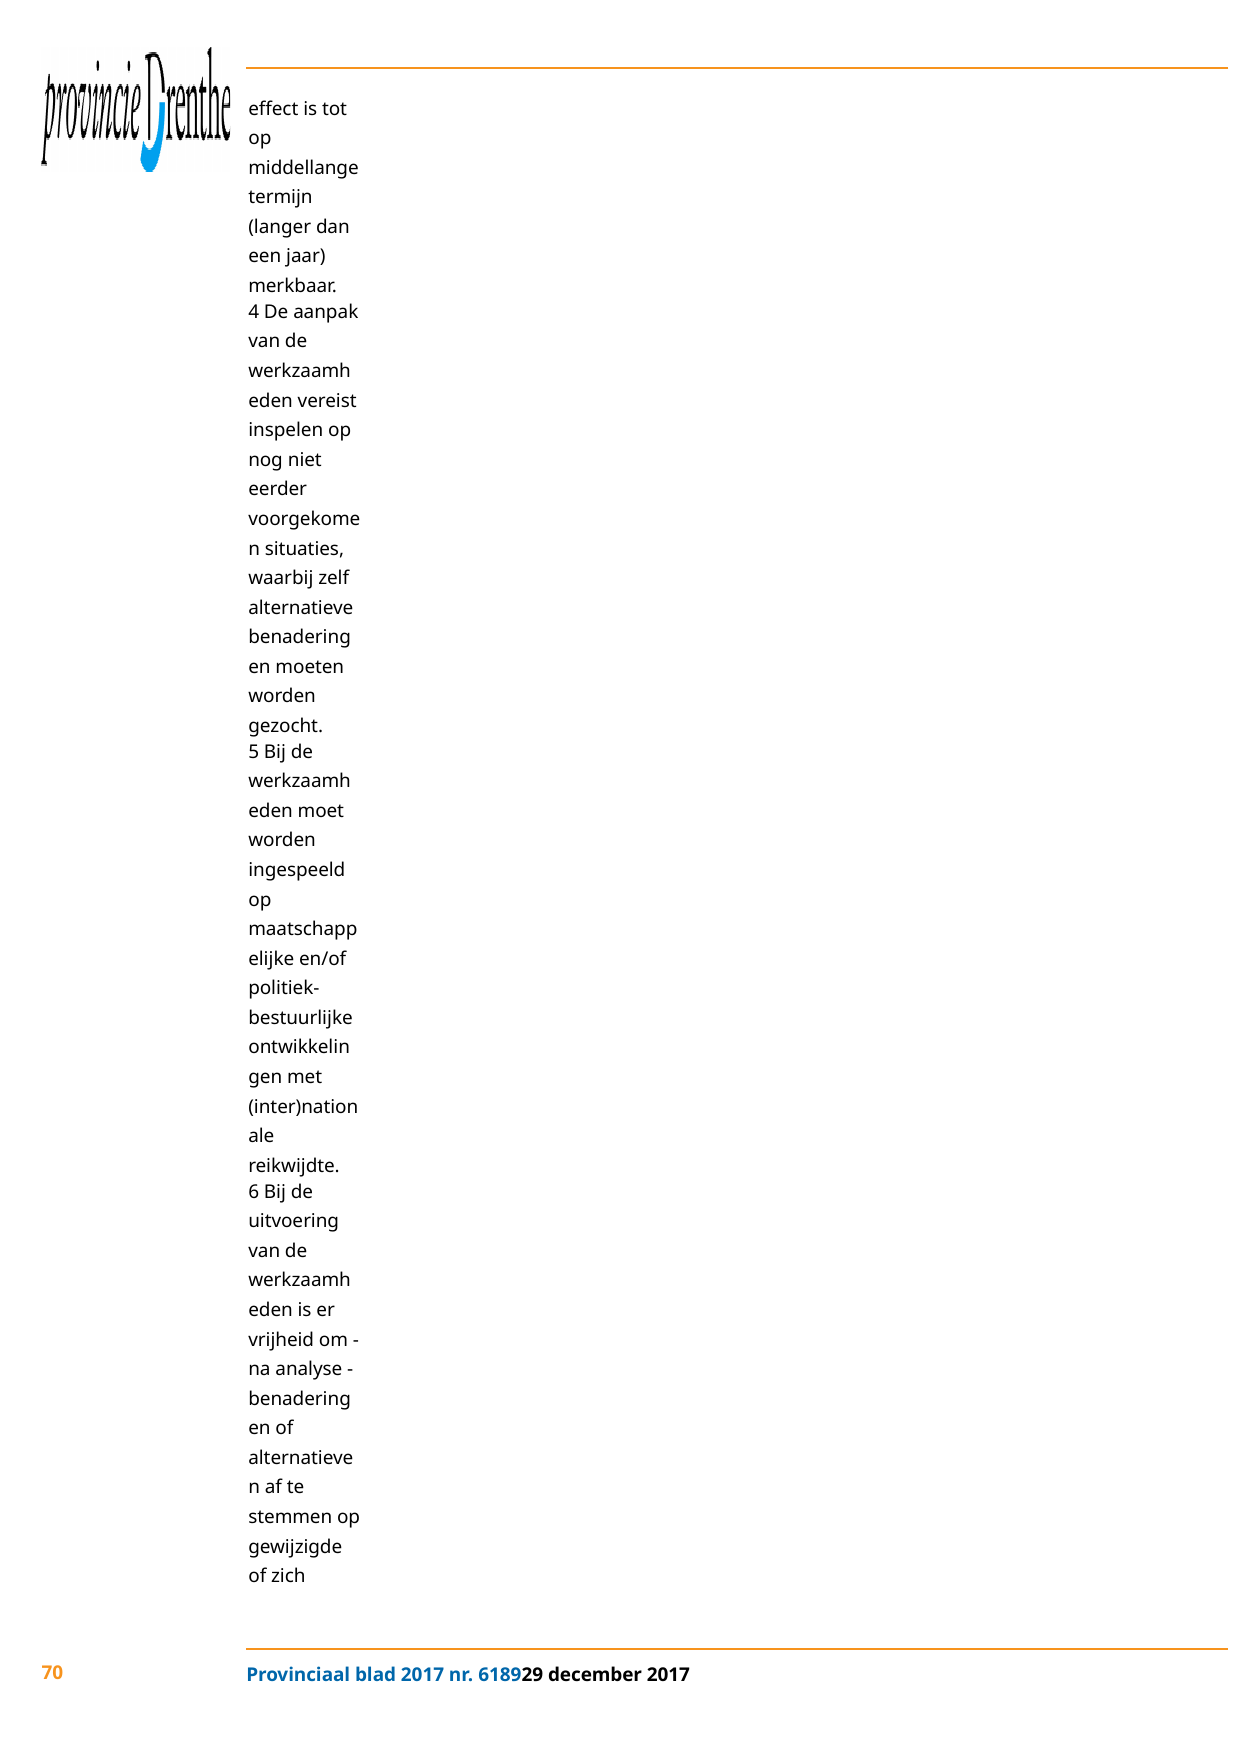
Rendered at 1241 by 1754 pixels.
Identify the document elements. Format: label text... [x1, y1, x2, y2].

table_cell effect is tot op middellange termijn (langer dan een jaar) merkbaar. [248, 95, 361, 298]
table_cell [474, 95, 587, 298]
table_cell [813, 298, 926, 738]
table_cell [813, 1178, 926, 1588]
table_cell [361, 298, 474, 738]
table_cell [700, 738, 813, 1178]
table_cell [926, 1178, 1038, 1588]
table_cell [474, 738, 587, 1178]
table_cell [1039, 738, 1152, 1178]
table_cell [1039, 298, 1152, 738]
table_cell [700, 95, 813, 298]
table_cell [1039, 1178, 1152, 1588]
table_cell [587, 738, 700, 1178]
picture [41, 47, 231, 172]
table_cell [587, 95, 700, 298]
table_cell [813, 738, 926, 1178]
table_cell 6 Bij de uitvoering van de werkzaamheden is er vrijheid om - na analyse - benaderingen of alternatieven af te stemmen op gewijzigde of zich [248, 1178, 361, 1588]
table_cell [474, 298, 587, 738]
table_cell [361, 1178, 474, 1588]
table_cell [1039, 95, 1152, 298]
table_cell [700, 1178, 813, 1588]
table_cell [587, 1178, 700, 1588]
table_cell [926, 298, 1038, 738]
table_cell [361, 95, 474, 298]
table_cell [587, 298, 700, 738]
table_cell [926, 738, 1038, 1178]
table_cell 5 Bij de werkzaamheden moet worden ingespeeld op maatschappelijke en/of politiek-bestuurlijke ontwikkelingen met (inter)nationale reikwijdte. [248, 738, 361, 1178]
table_cell [813, 95, 926, 298]
table_cell [361, 738, 474, 1178]
table_cell [926, 95, 1038, 298]
table_cell [700, 298, 813, 738]
table_cell 4 De aanpak van de werkzaamheden vereist inspelen op nog niet eerder voorgekomen situaties, waarbij zelf alternatieve benaderingen moeten worden gezocht. [248, 298, 361, 738]
table_cell [474, 1178, 587, 1588]
